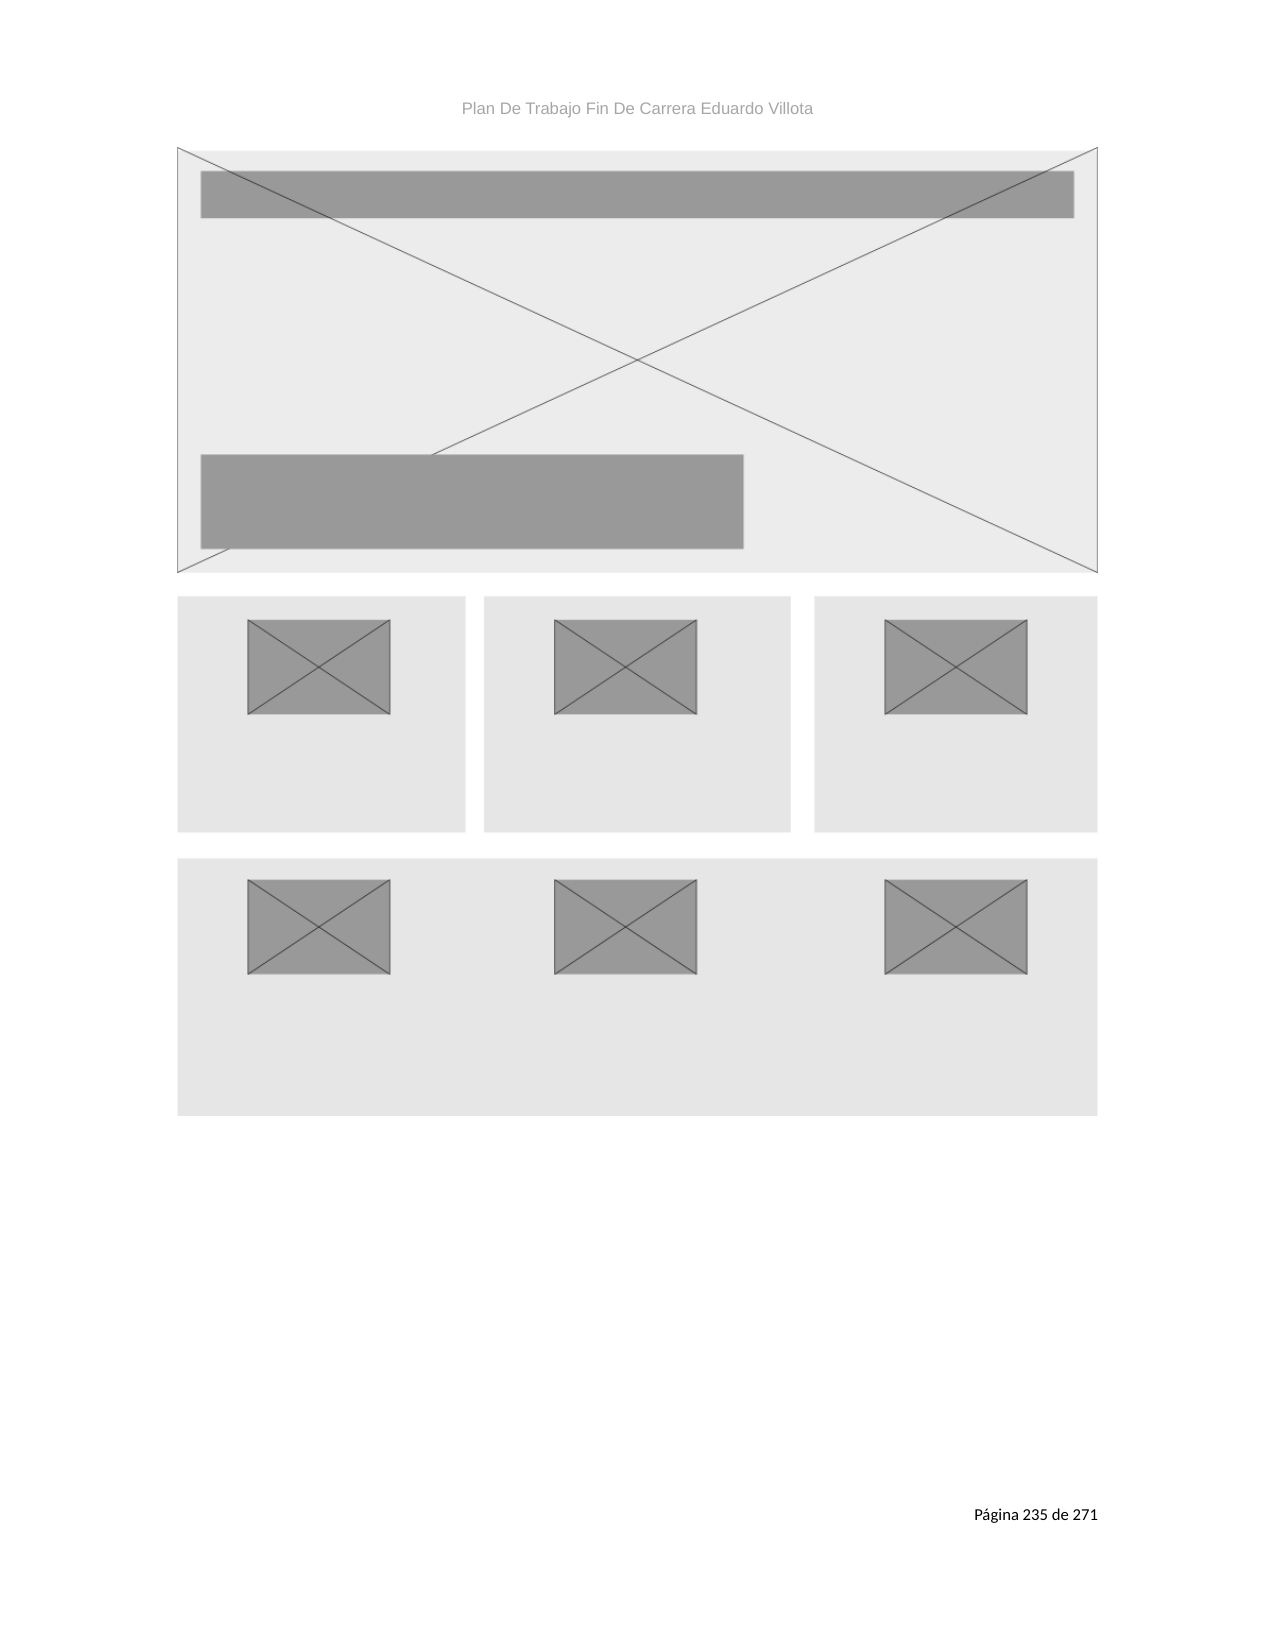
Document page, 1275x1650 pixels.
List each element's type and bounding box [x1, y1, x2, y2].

picture [177, 147, 1098, 1116]
